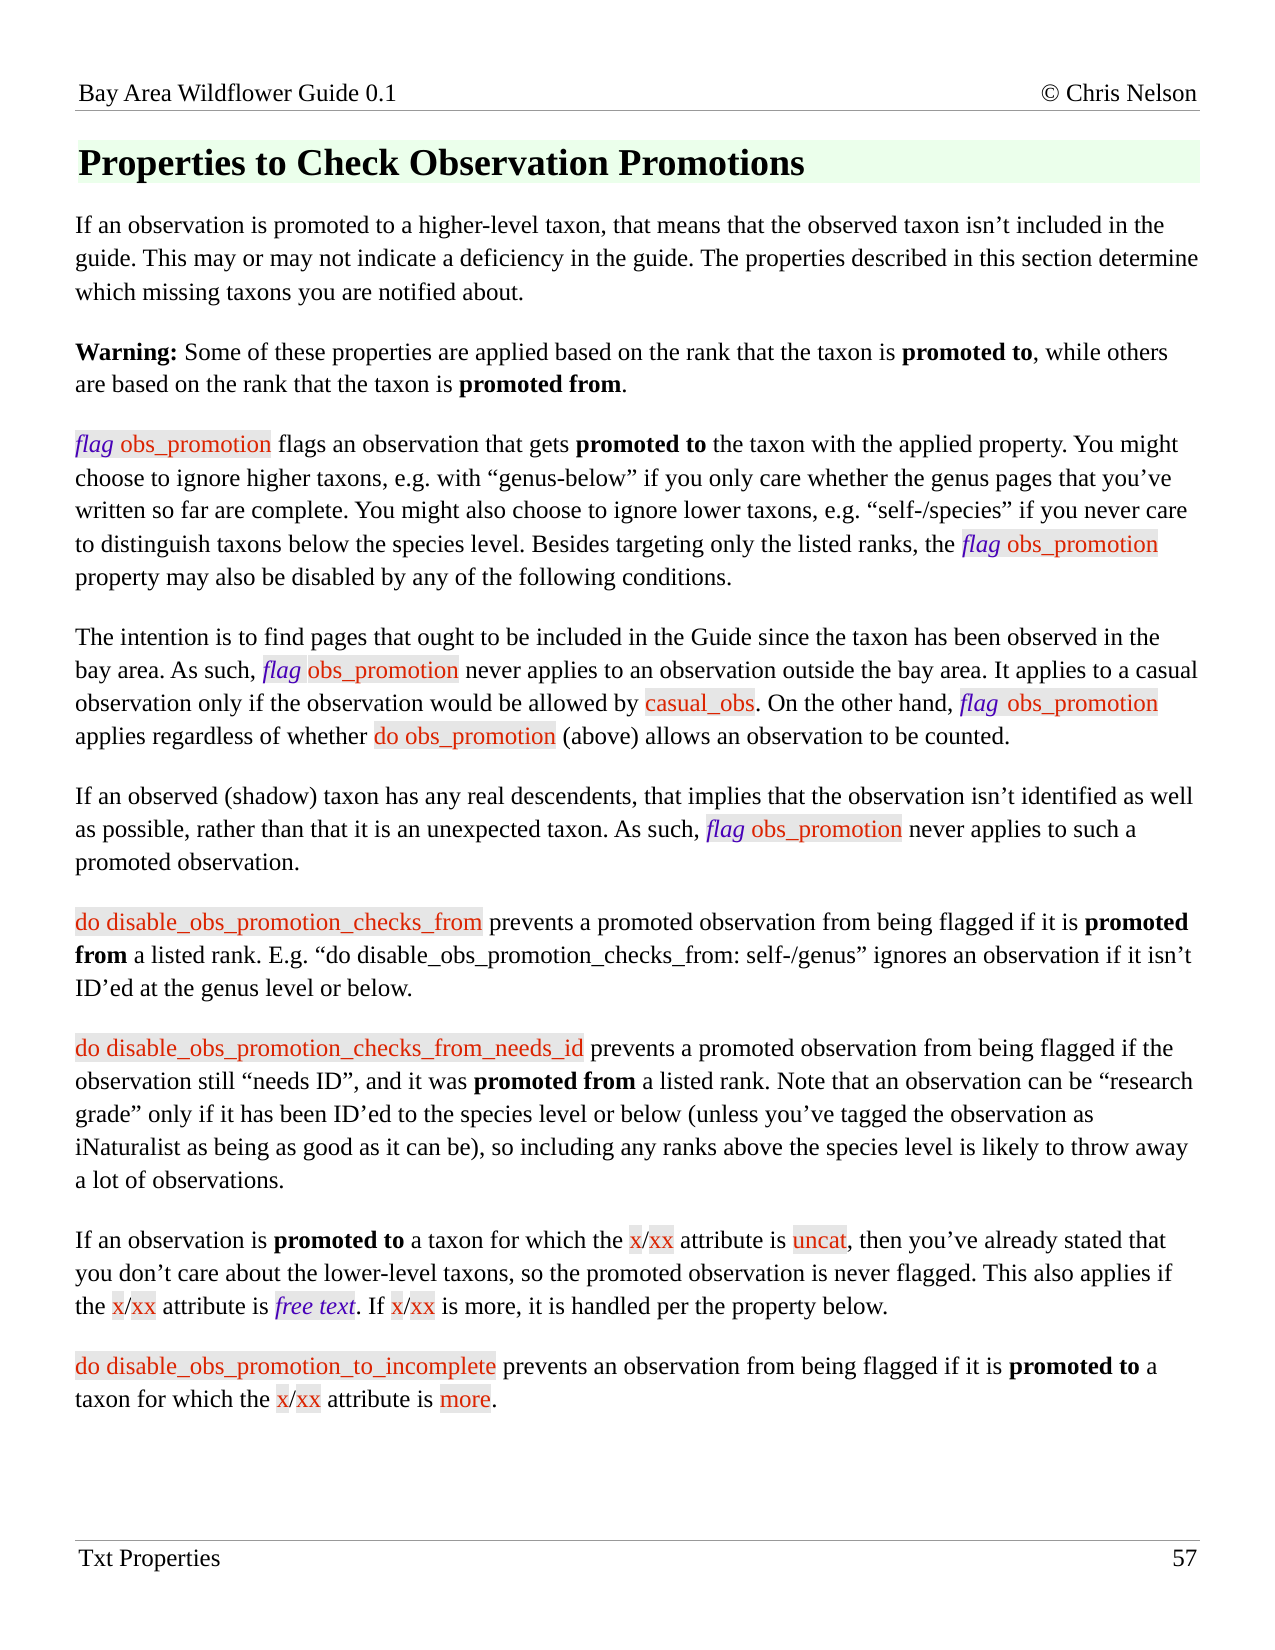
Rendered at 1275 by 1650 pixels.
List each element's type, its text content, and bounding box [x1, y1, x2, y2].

text flag obs_promotion flags an observation that gets promoted to the taxon with the applied property. You might choose to ignore higher taxons, e.g. with “genus-below” if you only care whether the genus pages that you’ve written so far are complete. You might also choose to ignore lower taxons, e.g. “self-/species” if you never care to distinguish taxons below the species level. Besides targeting only the listed ranks, the flag obs_promotion property may also be disabled by any of the following conditions. [75, 429, 1200, 590]
text do disable_obs_promotion_checks_from_needs_id prevents a promoted observation from being flagged if the observation still “needs ID”, and it was promoted from a listed rank. Note that an observation can be “research grade” only if it has been ID’ed to the species level or below (unless you’ve tagged the observation as iNaturalist as being as good as it can be), so including any ranks above the species level is likely to throw away a lot of observations. [75, 1033, 1200, 1194]
text If an observation is promoted to a taxon for which the x/xx attribute is uncat, then you’ve already stated that you don’t care about the lower-level taxons, so the promoted observation is never flagged. This also applies if the x/xx attribute is free text. If x/xx is more, it is handled per the property below. [75, 1225, 1200, 1320]
subtitle Properties to Check Observation Promotions [78, 140, 1200, 183]
text If an observation is promoted to a higher-level taxon, that means that the observed taxon isn’t included in the guide. This may or may not indicate a deficiency in the guide. The properties described in this section determine which missing taxons you are notified about. [75, 211, 1200, 305]
text The intention is to find pages that ought to be included in the Guide since the taxon has been observed in the bay area. As such, flag obs_promotion never applies to an observation outside the bay area. It applies to a casual observation only if the observation would be allowed by casual_obs. On the other hand, flag obs_promotion applies regardless of whether do obs_promotion (above) allows an observation to be counted. [75, 622, 1200, 749]
text Warning: Some of these properties are applied based on the rank that the taxon is promoted to, while others are based on the rank that the taxon is promoted from. [75, 337, 1200, 398]
text do disable_obs_promotion_checks_from prevents a promoted observation from being flagged if it is promoted from a listed rank. E.g. “do disable_obs_promotion_checks_from: self-/genus” ignores an observation if it isn’t ID’ed at the genus level or below. [75, 907, 1200, 1002]
text If an observed (shadow) taxon has any real descendents, that implies that the observation isn’t identified as well as possible, rather than that it is an unexpected taxon. As such, flag obs_promotion never applies to such a promoted observation. [75, 781, 1200, 876]
text do disable_obs_promotion_to_incomplete prevents an observation from being flagged if it is promoted to a taxon for which the x/xx attribute is more. [75, 1351, 1200, 1413]
